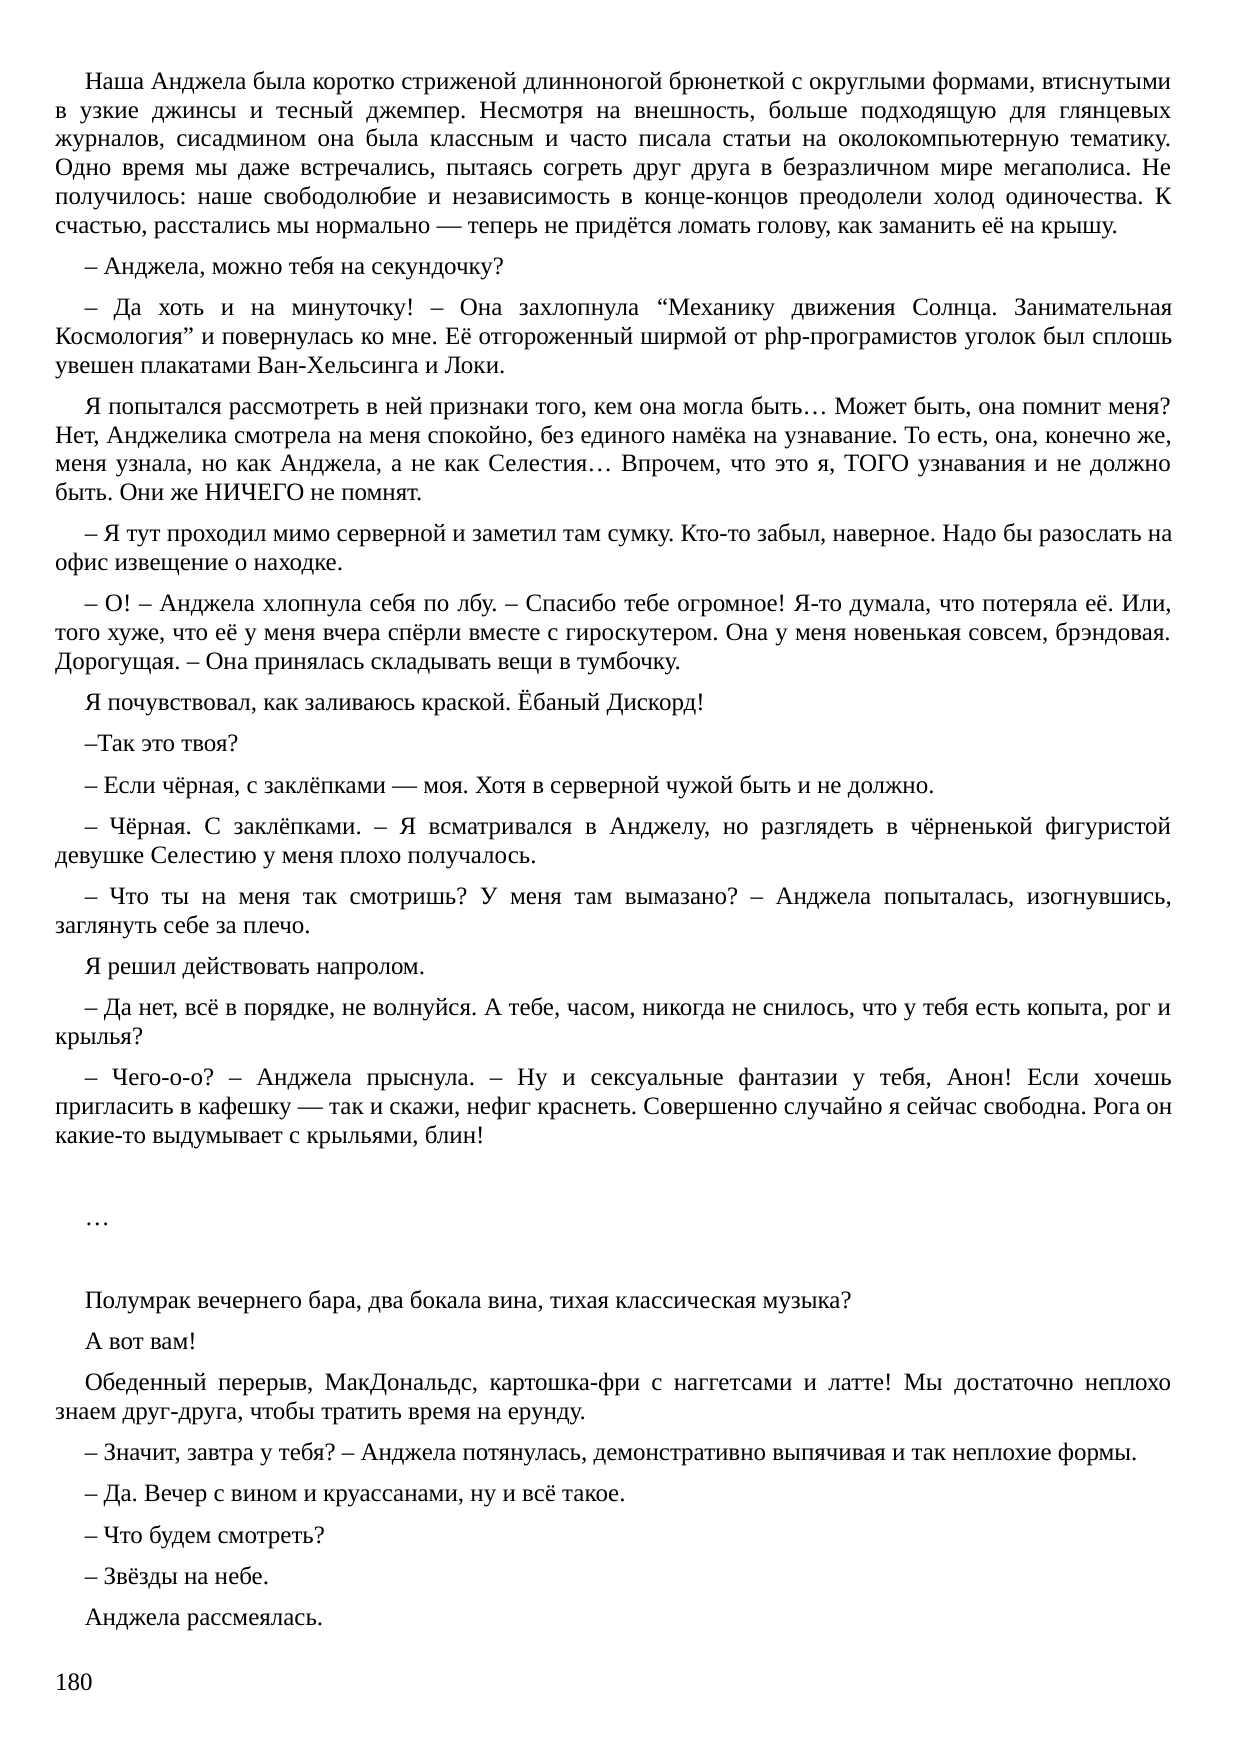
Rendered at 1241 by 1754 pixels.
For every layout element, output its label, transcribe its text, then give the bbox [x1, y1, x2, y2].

text – Да нет, всё в порядке, не волнуйся. А тебе, часом, никогда не снилось, что у тебя есть копыта, рог и крылья? [55, 992, 1173, 1050]
text Полумрак вечернего бара, два бокала вина, тихая классическая музыка? [55, 1285, 1173, 1313]
text Я решил действовать напролом. [55, 951, 1173, 980]
text … [55, 1202, 1173, 1231]
text – Я тут проходил мимо серверной и заметил там сумку. Кто-то забыл, наверное. Надо бы разослать на офис извещение о находке. [55, 518, 1173, 576]
text – О! – Анджела хлопнула себя по лбу. – Спасибо тебе огромное! Я-то думала, что потеряла её. Или, того хуже, что её у меня вчера спёрли вместе с гироскутером. Она у меня новенькая совсем, брэндовая. Дорогущая. – Она принялась складывать вещи в тумбочку. [55, 588, 1173, 675]
text – Значит, завтра у тебя? – Анджела потянулась, демонстративно выпячивая и так неплохие формы. [55, 1437, 1173, 1466]
text – Да хоть и на минуточку! – Она захлопнула “Механику движения Солнца. Занимательная Космология” и повернулась ко мне. Её отгороженный ширмой от php-програмистов уголок был сплошь увешен плакатами Ван-Хельсинга и Локи. [55, 292, 1173, 378]
text Обеденный перерыв, МакДональдс, картошка-фри с наггетсами и латте! Мы достаточно неплохо знаем друг-друга, чтобы тратить время на ерунду. [55, 1367, 1173, 1425]
text – Что ты на меня так смотришь? У меня там вымазано? – Анджела попыталась, изогнувшись, заглянуть себе за плечо. [55, 881, 1173, 938]
text – Если чёрная, с заклёпками — моя. Хотя в серверной чужой быть и не должно. [55, 770, 1173, 798]
text – Да. Вечер с вином и круассанами, ну и всё такое. [55, 1478, 1173, 1507]
text – Чёрная. С заклёпками. – Я всматривался в Анджелу, но разглядеть в чёрненькой фигуристой девушке Селестию у меня плохо получалось. [55, 811, 1173, 868]
text –Так это твоя? [55, 728, 1173, 757]
text Я попытался рассмотреть в ней признаки того, кем она могла быть… Может быть, она помнит меня? Нет, Анджелика смотрела на меня спокойно, без единого намёка на узнавание. То есть, она, конечно же, меня узнала, но как Анджела, а не как Селестия… Впрочем, что это я, ТОГО узнавания и не должно быть. Они же НИЧЕГО не помнят. [55, 391, 1173, 506]
text А вот вам! [55, 1326, 1173, 1355]
text – Чего-о-о? – Анджела прыснула. – Ну и сексуальные фантазии у тебя, Анон! Если хочешь пригласить в кафешку — так и скажи, нефиг краснеть. Совершенно случайно я сейчас свободна. Рога он какие-то выдумывает с крыльями, блин! [55, 1062, 1173, 1148]
text – Что будем смотреть? [55, 1520, 1173, 1548]
text Наша Анджела была коротко стриженой длинноногой брюнеткой с округлыми формами, втиснутыми в узкие джинсы и тесный джемпер. Несмотря на внешность, больше подходящую для глянцевых журналов, сисадмином она была классным и часто писала статьи на околокомпьютерную тематику. Одно время мы даже встречались, пытаясь согреть друг друга в безразличном мире мегаполиса. Не получилось: наше свободолюбие и независимость в конце-концов преодолели холод одиночества. К счастью, расстались мы нормально — теперь не придётся ломать голову, как заманить её на крышу. [55, 66, 1173, 238]
text Я почувствовал, как заливаюсь краской. Ёбаный Дискорд! [55, 687, 1173, 716]
text – Звёзды на небе. [55, 1561, 1173, 1590]
text Анджела рассмеялась. [55, 1602, 1173, 1631]
text – Анджела, можно тебя на секундочку? [55, 251, 1173, 280]
